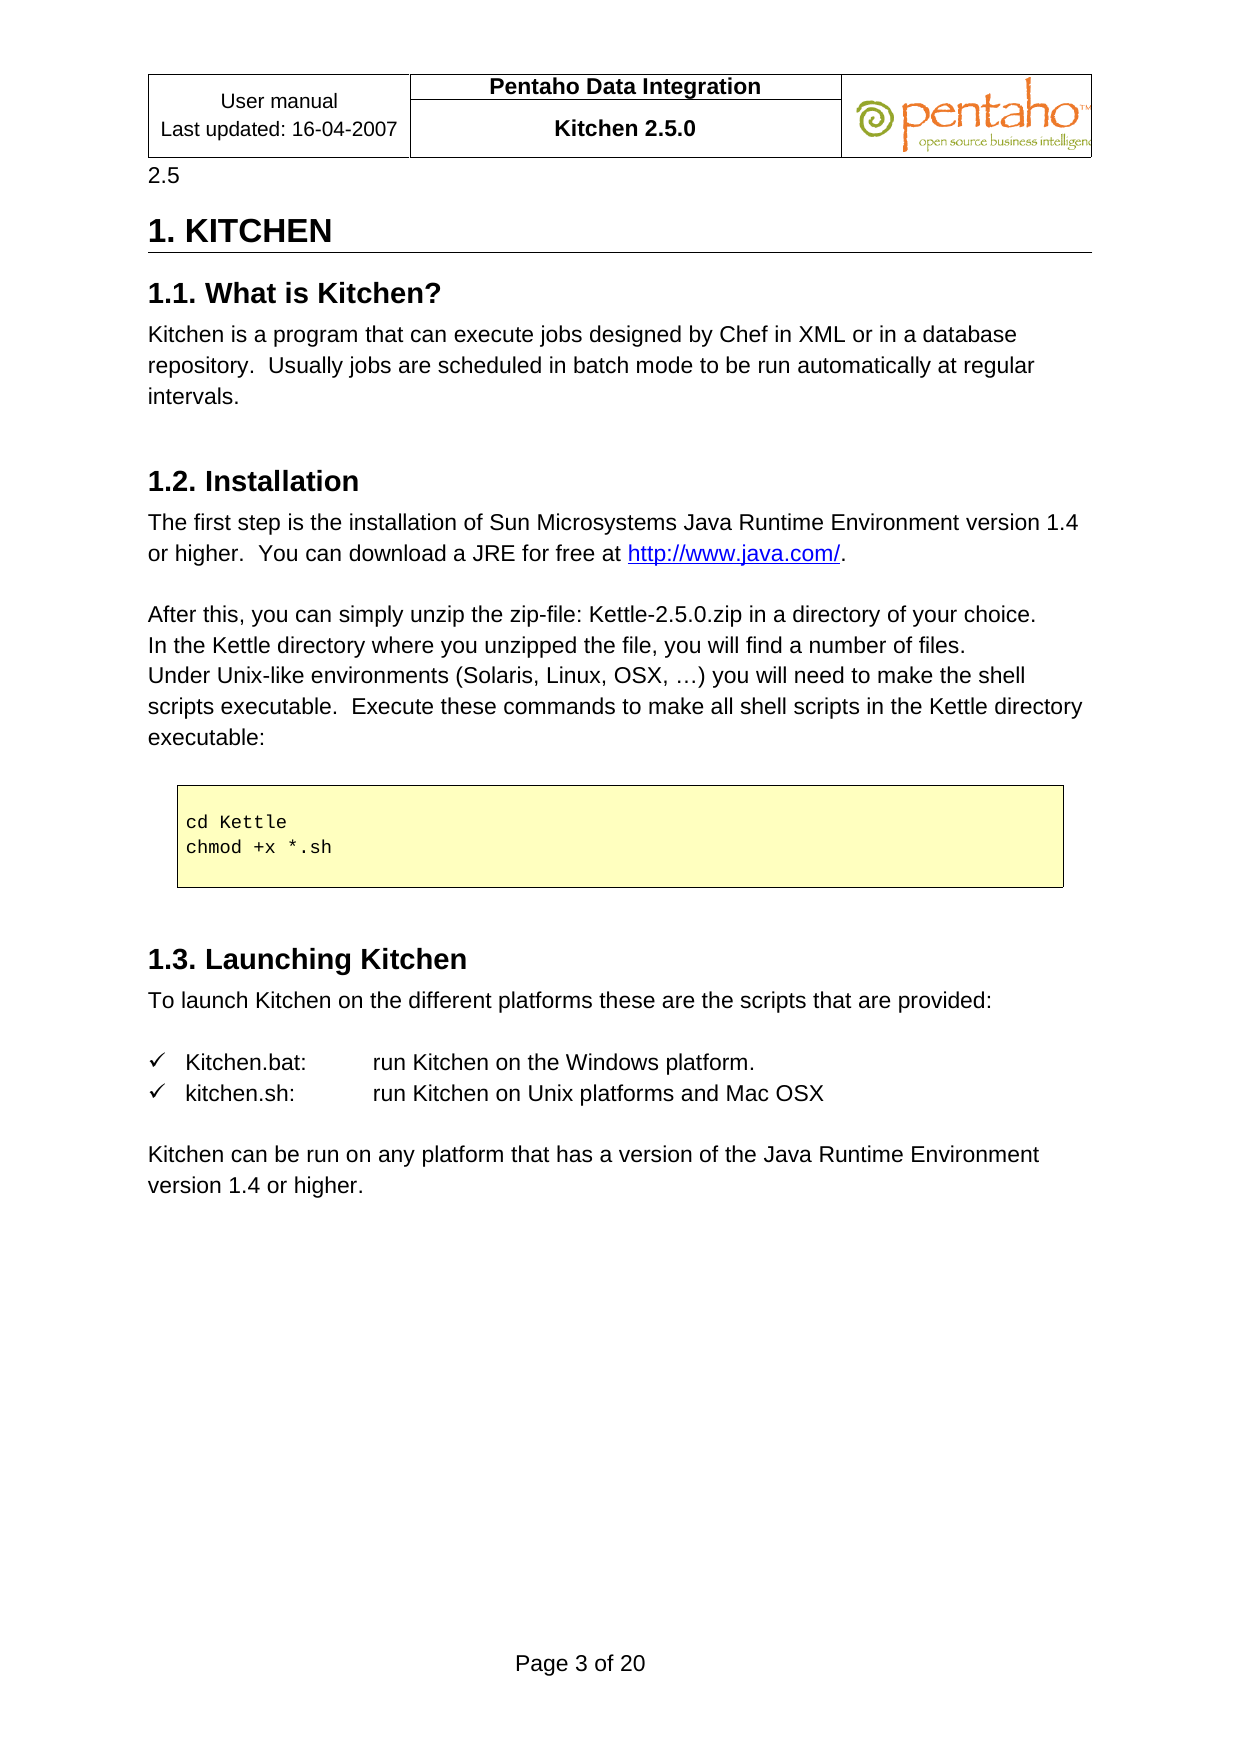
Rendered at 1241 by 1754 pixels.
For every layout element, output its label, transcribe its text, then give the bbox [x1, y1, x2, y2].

text To launch Kitchen on the different platforms these are the scripts that are provided: [148, 988, 1092, 1014]
text chmod +x *.sh [178, 836, 1063, 860]
text Under Unix-like environments (Solaris, Linux, OSX, …) you will need to make the shell scripts executable. Execute these commands to make all shell scripts in the Kettle directory executable: [148, 663, 1092, 750]
list Kitchen.bat: run Kitchen on the Windows platform. [148, 1049, 1092, 1075]
text The first step is the installation of Sun Microsystems Java Runtime Environment version 1.4 or higher. You can download a JRE for free at http://www.java.com/. [148, 510, 1092, 566]
text cd Kettle [178, 811, 1063, 834]
text After this, you can simply unzip the zip-file: Kettle-2.5.0.zip in a directory of your choice. [148, 602, 1092, 627]
text In the Kettle directory where you unzipped the file, you will find a number of files. [148, 632, 1092, 658]
subtitle Installation [148, 464, 1092, 497]
subtitle Kitchen [148, 213, 1092, 252]
text Kitchen is a program that can execute jobs designed by Chef in XML or in a database repository. Usually jobs are scheduled in batch mode to be run automatically at regular intervals. [148, 322, 1092, 409]
subtitle What is Kitchen? [148, 277, 1092, 310]
text Kitchen can be run on any platform that has a version of the Java Runtime Environment version 1.4 or higher. [148, 1142, 1092, 1198]
list kitchen.sh: run Kitchen on Unix platforms and Mac OSX [148, 1080, 1092, 1106]
subtitle Launching Kitchen [148, 943, 1092, 976]
